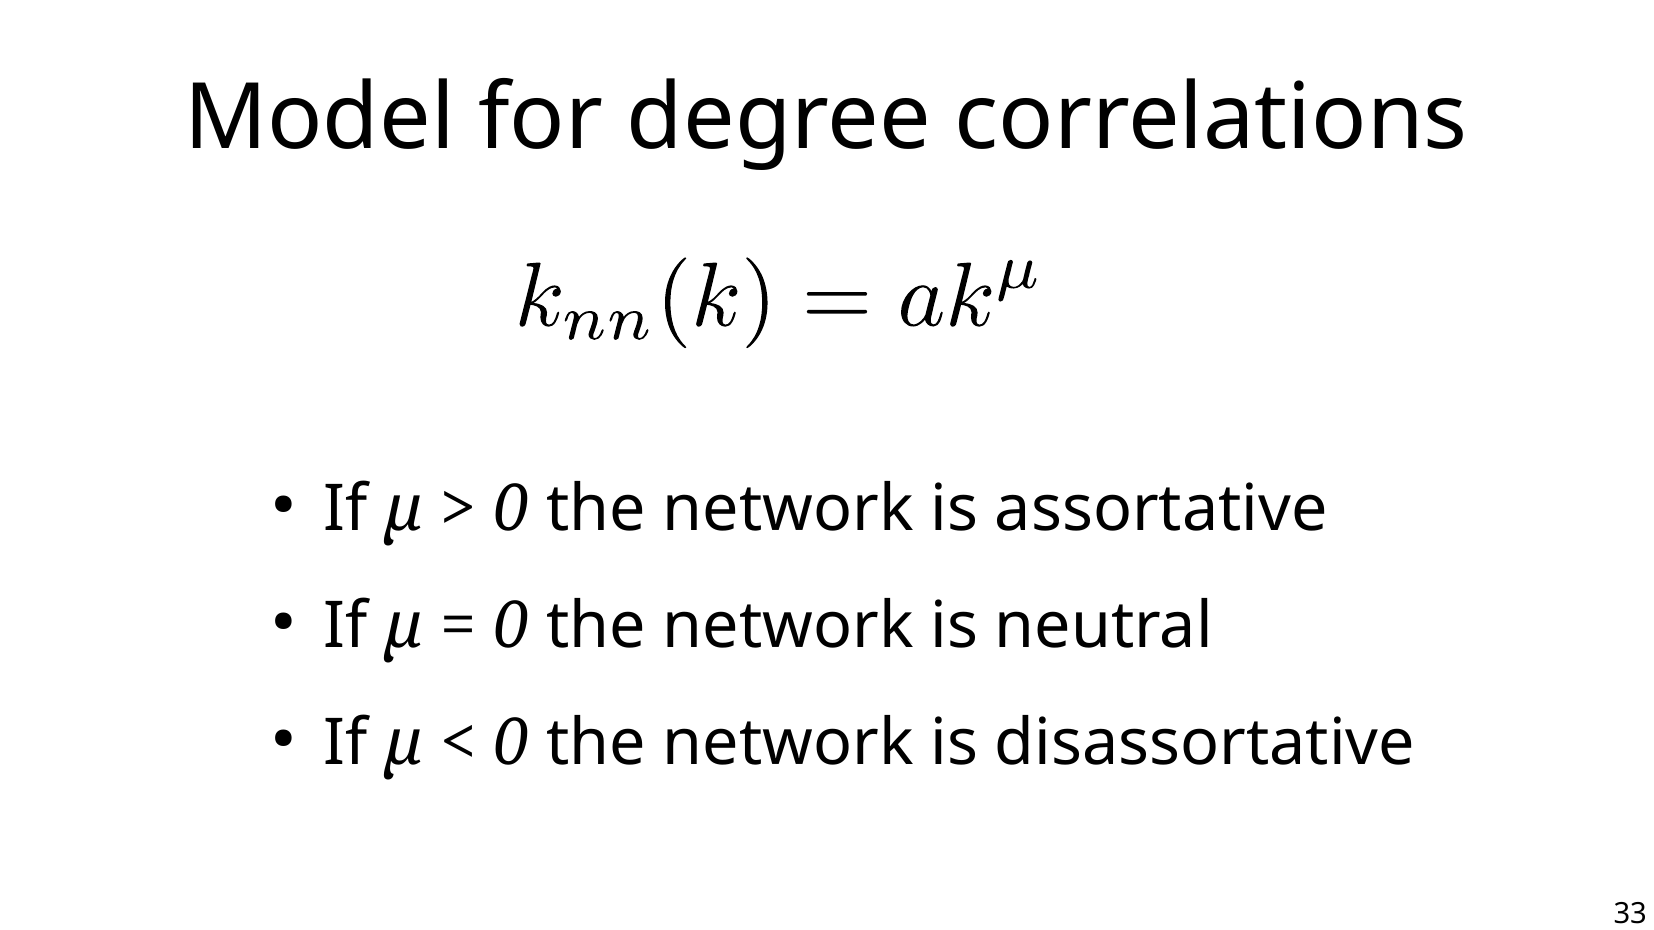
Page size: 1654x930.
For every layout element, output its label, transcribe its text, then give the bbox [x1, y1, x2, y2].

text_box [514, 257, 1040, 349]
list If μ > 0 the network is assortative If μ = 0 the network is neutral If μ < 0 the network is disassortative [255, 461, 1448, 789]
title Model for degree correlations [82, 1, 1571, 225]
